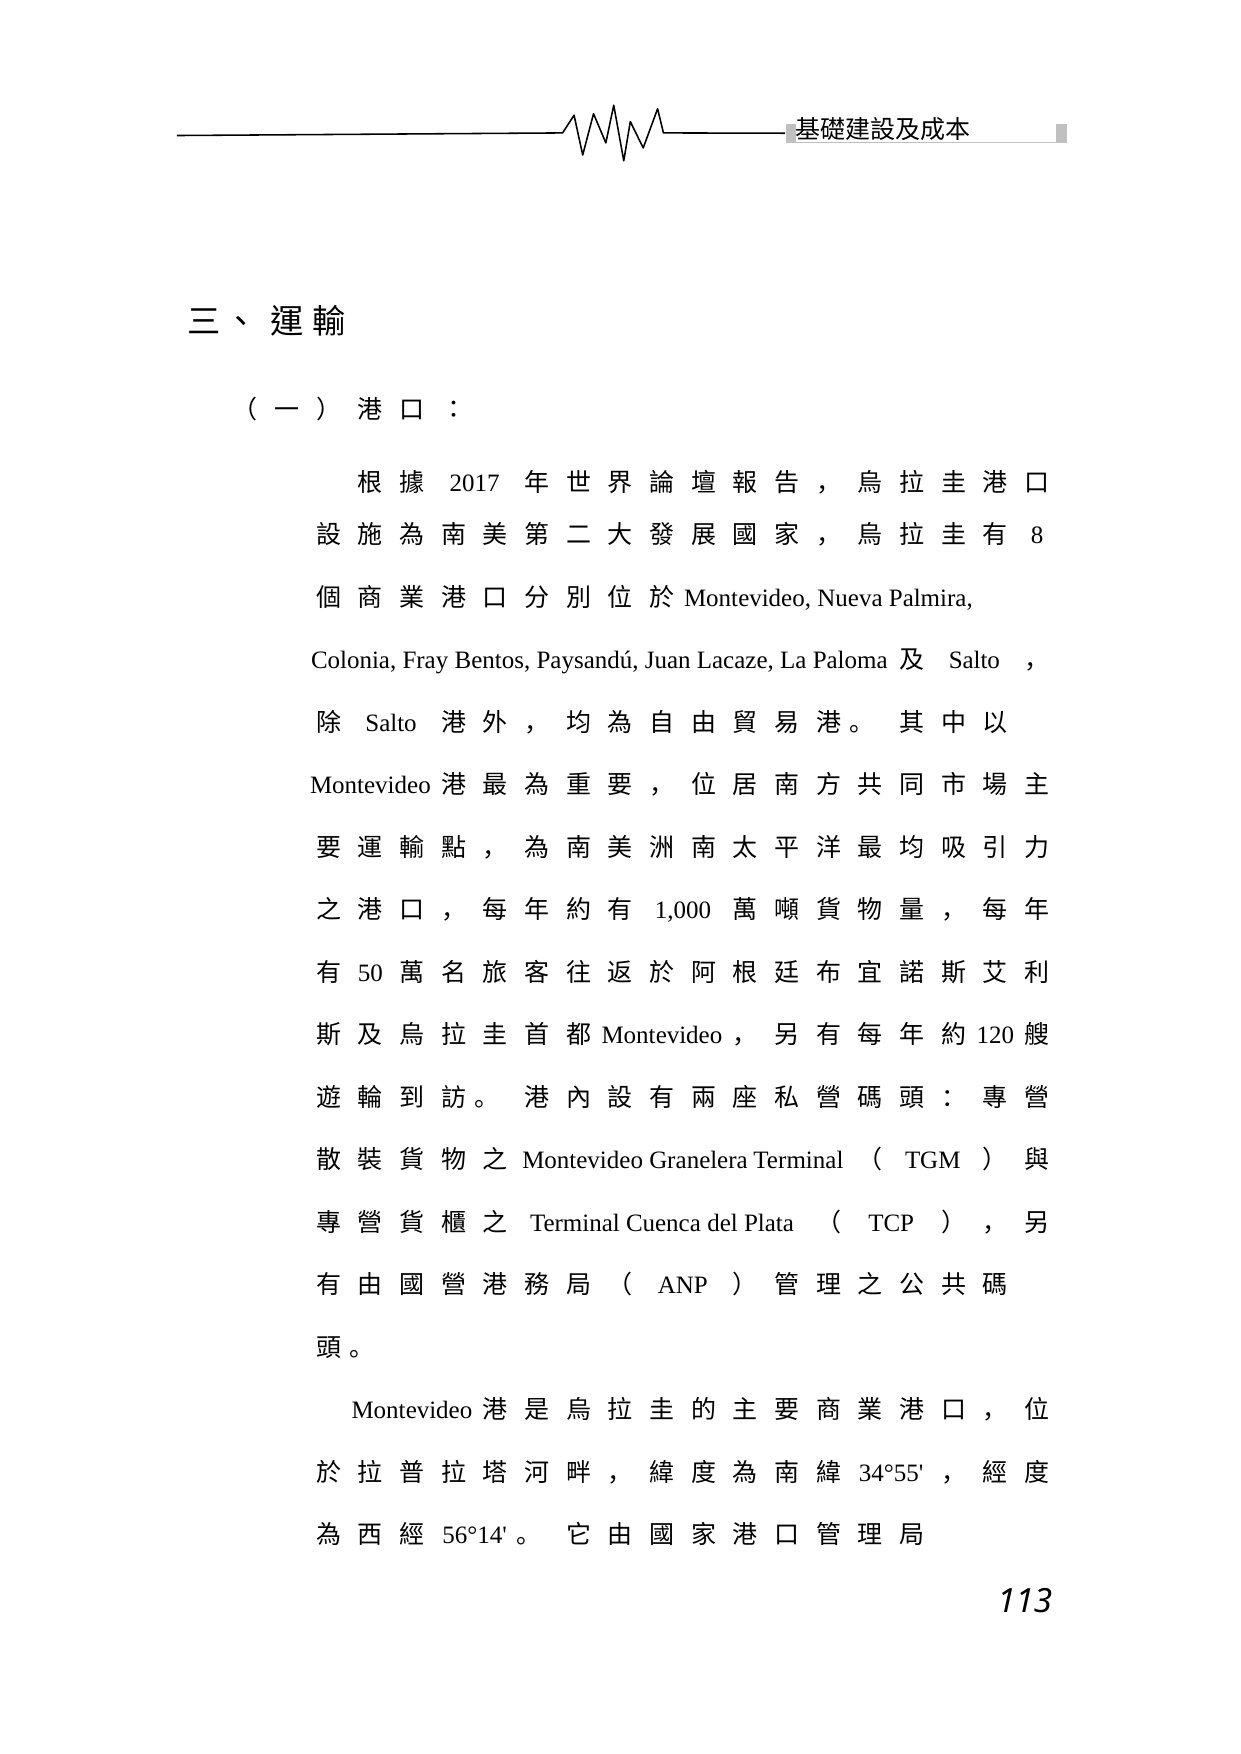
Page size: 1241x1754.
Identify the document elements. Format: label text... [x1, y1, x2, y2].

text 根據2017年世界論壇報告，烏拉圭港口設施為南美第二大發展國家，烏拉圭有8個商業港口分別位於Montevideo, Nueva Palmira, Colonia, Fray Bentos, Paysandú, Juan Lacaze, La Paloma及Salto，除Salto港外，均為自由貿易港。其中以Montevideo港最為重要，位居南方共同市場主要運輸點，為南美洲南太平洋最均吸引力之港口，每年約有1,000萬噸貨物量，每年有50萬名旅客往返於阿根廷布宜諾斯艾利斯及烏拉圭首都Montevideo，另有每年約120艘遊輪到訪。港內設有兩座私營碼頭：專營散裝貨物之Montevideo Granelera Terminal（TGM）與專營貨櫃之Terminal Cuenca del Plata（TCP），另有由國營港務局（ANP）管理之公共碼頭。 [281, 429, 1058, 1366]
text Montevideo港是烏拉圭的主要商業港口，位於拉普拉塔河畔，緯度為南緯34°55'，經度為西經56°14'。它由國家港口管理局 [281, 1366, 1058, 1554]
text （一）港口： [207, 366, 1058, 429]
text 三、運輸 [183, 277, 1058, 339]
